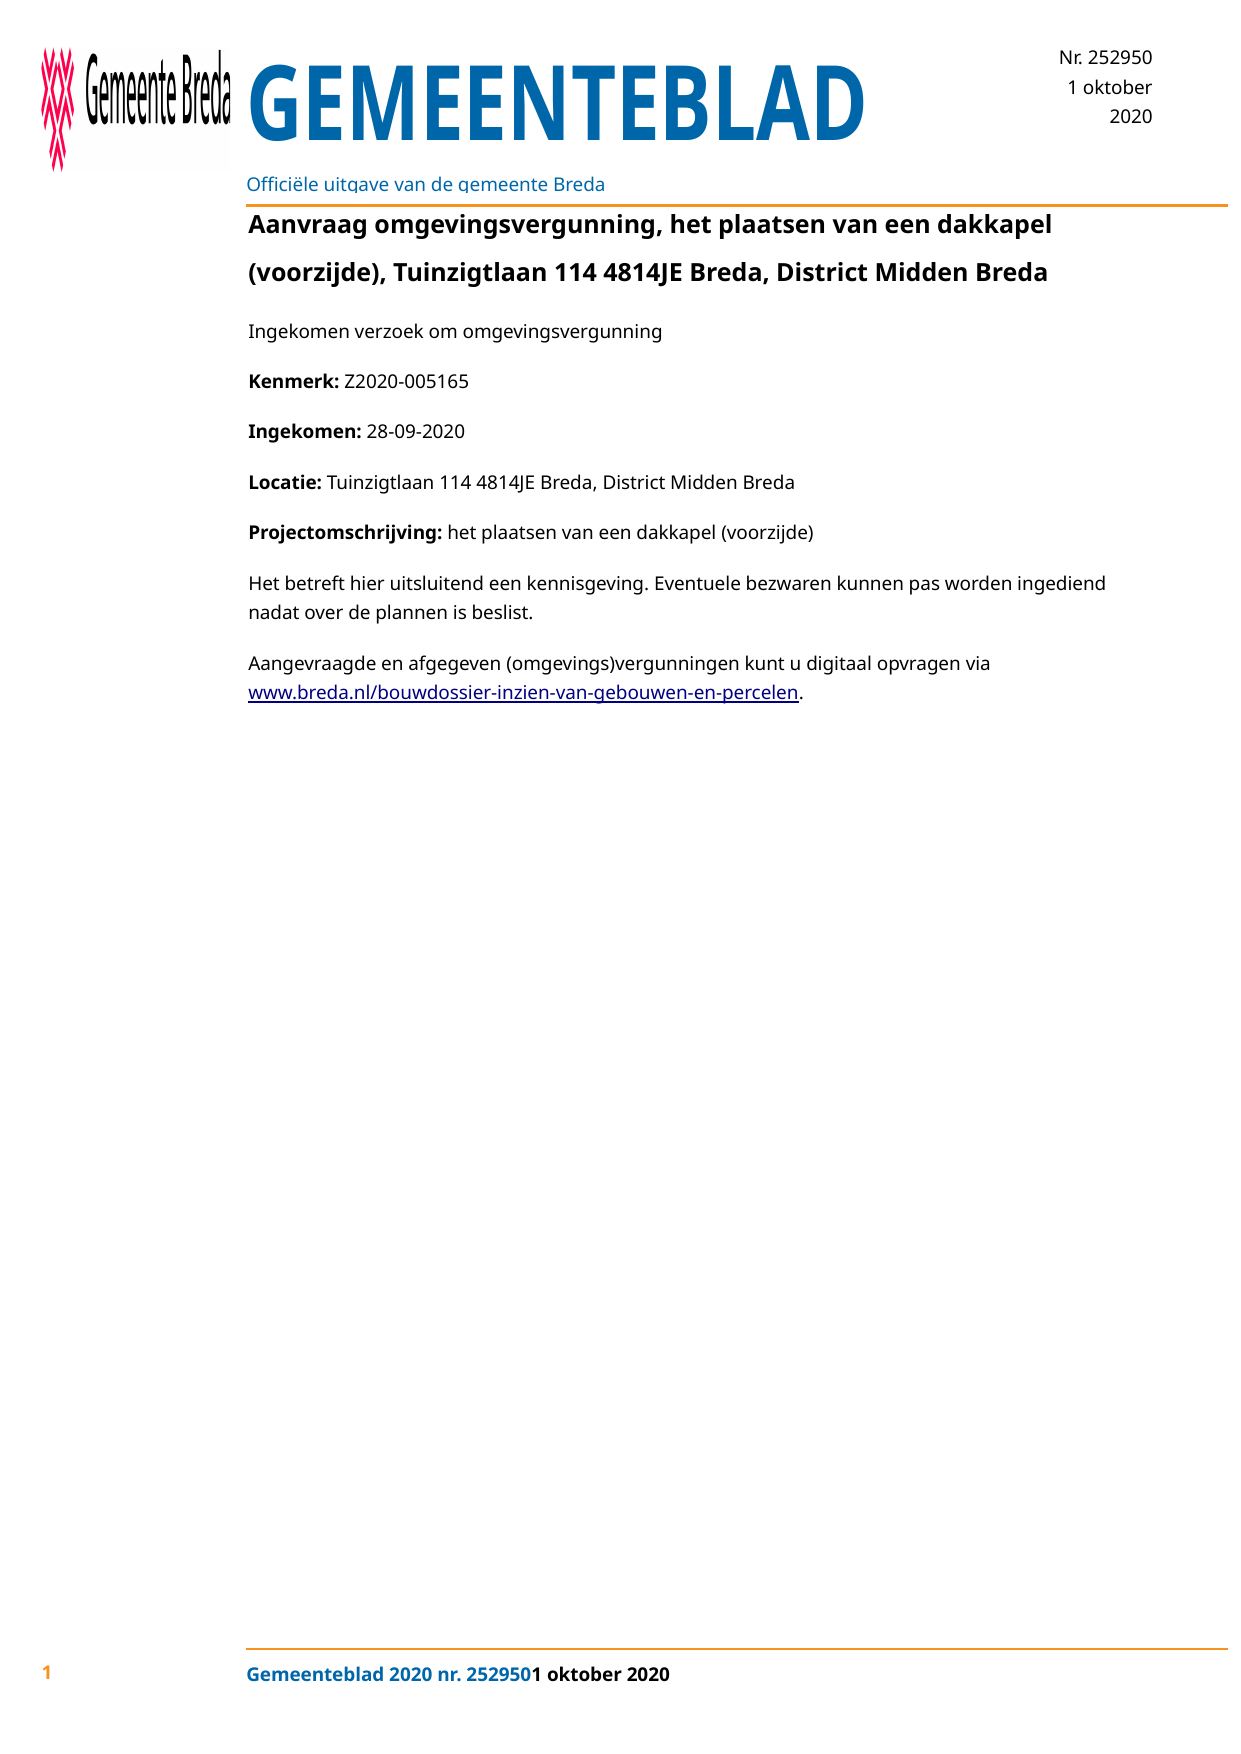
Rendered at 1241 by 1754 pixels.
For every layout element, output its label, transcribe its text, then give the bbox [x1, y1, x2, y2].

text Projectomschrijving: het plaatsen van een dakkapel (voorzijde) [248, 519, 1152, 545]
picture [41, 47, 231, 172]
text Ingekomen verzoek om omgevingsvergunning [248, 318, 1152, 344]
text Kenmerk: Z2020-005165 [248, 368, 1152, 394]
text Het betreft hier uitsluitend een kennisgeving. Eventuele bezwaren kunnen pas worden ingediend nadat over de plannen is beslist. [248, 570, 1152, 625]
text Aanvraag omgevingsvergunning, het plaatsen van een dakkapel (voorzijde), Tuinzigtlaan 114 4814JE Breda, District Midden Breda [248, 207, 1152, 288]
text Aangevraagde en afgegeven (omgevings)vergunningen kunt u digitaal opvragen via www.breda.nl/bouwdossier-inzien-van-gebouwen-en-percelen. [248, 650, 1152, 705]
text Locatie: Tuinzigtlaan 114 4814JE Breda, District Midden Breda [248, 469, 1152, 495]
text Ingekomen: 28-09-2020 [248, 419, 1152, 444]
